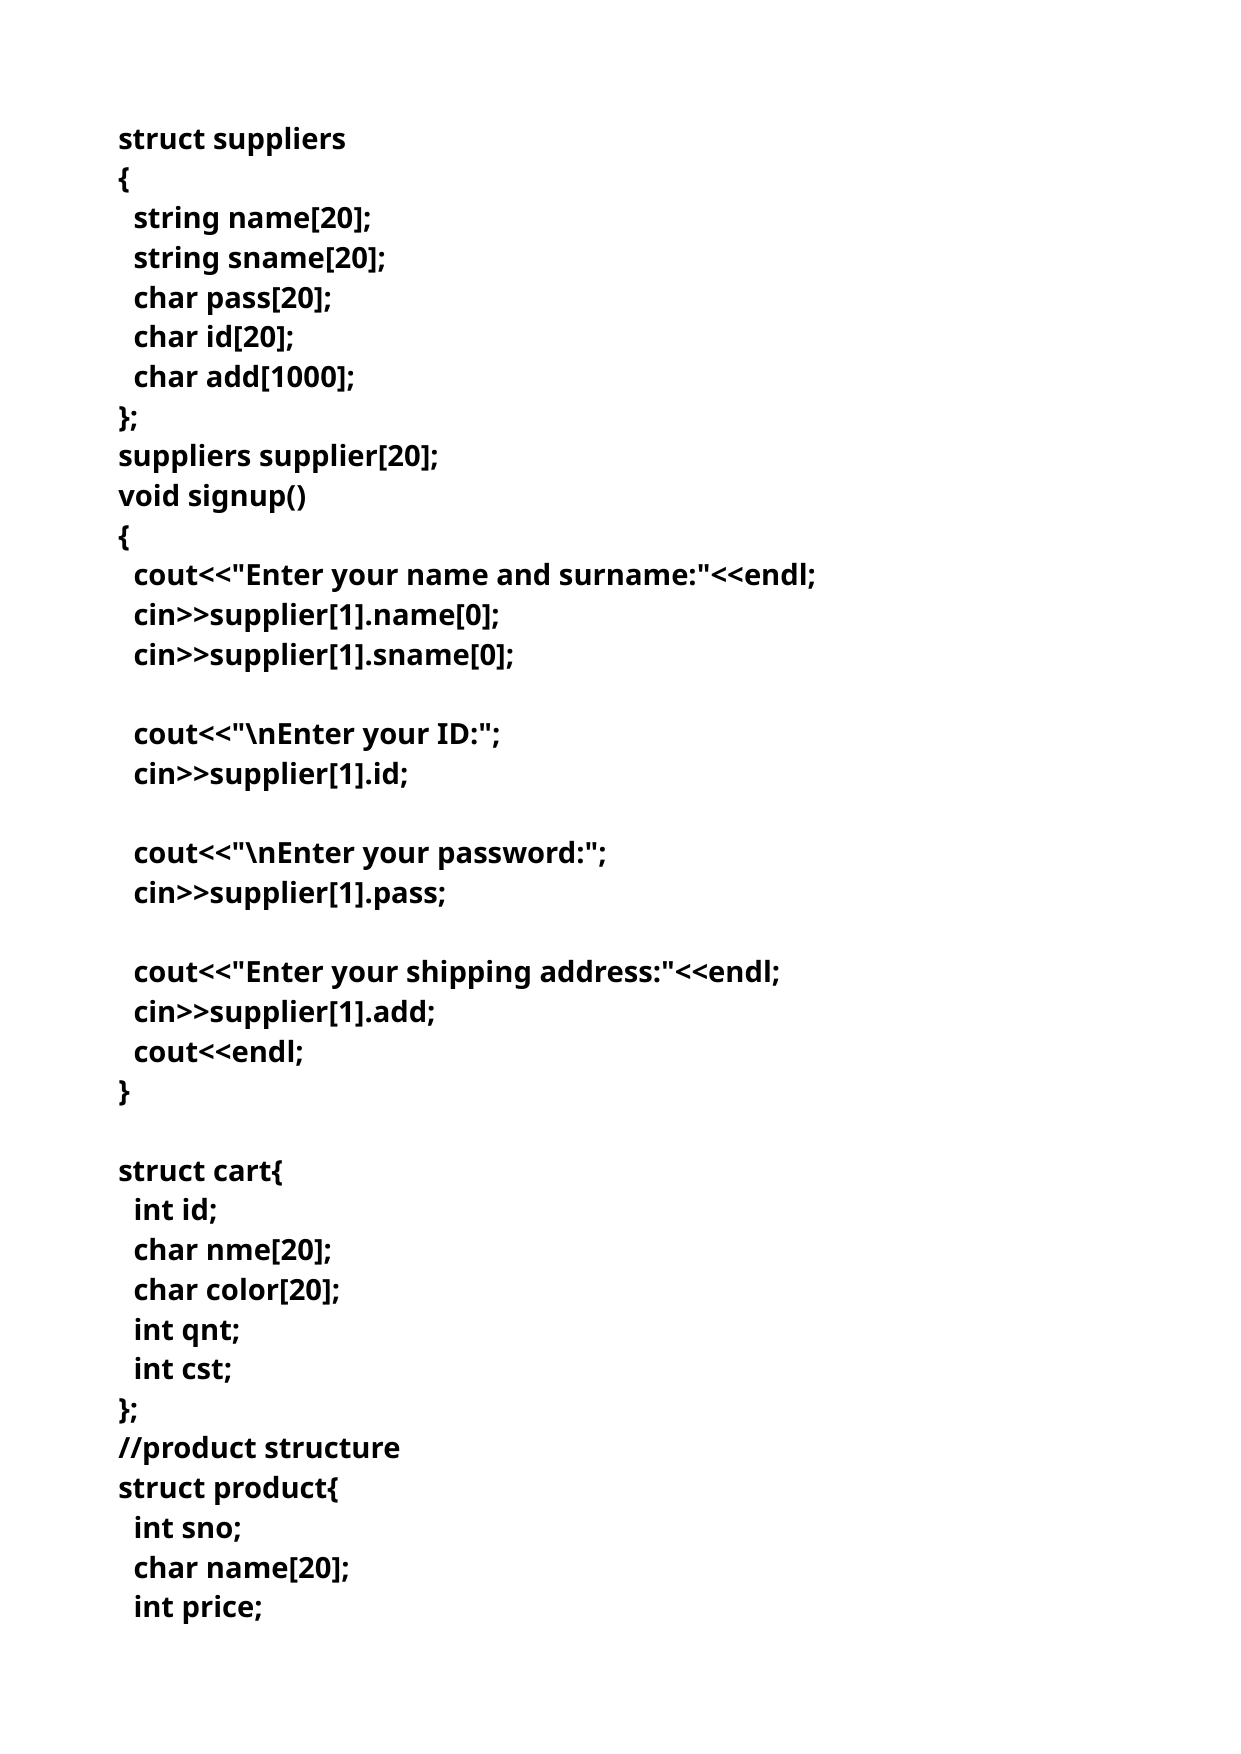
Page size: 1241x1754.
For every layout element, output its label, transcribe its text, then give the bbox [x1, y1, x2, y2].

text int price; [118, 1587, 1122, 1626]
text struct cart{ [118, 1150, 1122, 1190]
text cin>>supplier[1].pass; [118, 872, 1122, 912]
text cin>>supplier[1].add; [118, 991, 1122, 1031]
text cout<<"\nEnter your password:"; [118, 832, 1122, 872]
text cout<<"Enter your shipping address:"<<endl; [118, 952, 1122, 991]
text int id; [118, 1190, 1122, 1229]
text cin>>supplier[1].sname[0]; [118, 634, 1122, 674]
text cout<<"\nEnter your ID:"; [118, 713, 1122, 753]
text suppliers supplier[20]; [118, 436, 1122, 475]
text int qnt; [118, 1309, 1122, 1348]
text { [118, 515, 1122, 555]
text int cst; [118, 1348, 1122, 1388]
text void signup() [118, 475, 1122, 515]
text } [118, 1071, 1122, 1110]
text cout<<endl; [118, 1031, 1122, 1071]
text int sno; [118, 1507, 1122, 1547]
text }; [118, 1388, 1122, 1428]
text char color[20]; [118, 1269, 1122, 1309]
text char name[20]; [118, 1547, 1122, 1587]
text char pass[20]; [118, 277, 1122, 317]
text char nme[20]; [118, 1229, 1122, 1269]
text //product structure [118, 1428, 1122, 1467]
text cout<<"Enter your name and surname:"<<endl; [118, 555, 1122, 594]
text string name[20]; [118, 197, 1122, 237]
text { [118, 158, 1122, 197]
text char add[1000]; [118, 356, 1122, 396]
text char id[20]; [118, 317, 1122, 356]
text }; [118, 396, 1122, 436]
text struct suppliers [118, 118, 1122, 158]
text cin>>supplier[1].id; [118, 753, 1122, 793]
text cin>>supplier[1].name[0]; [118, 594, 1122, 634]
text struct product{ [118, 1467, 1122, 1507]
text string sname[20]; [118, 237, 1122, 277]
